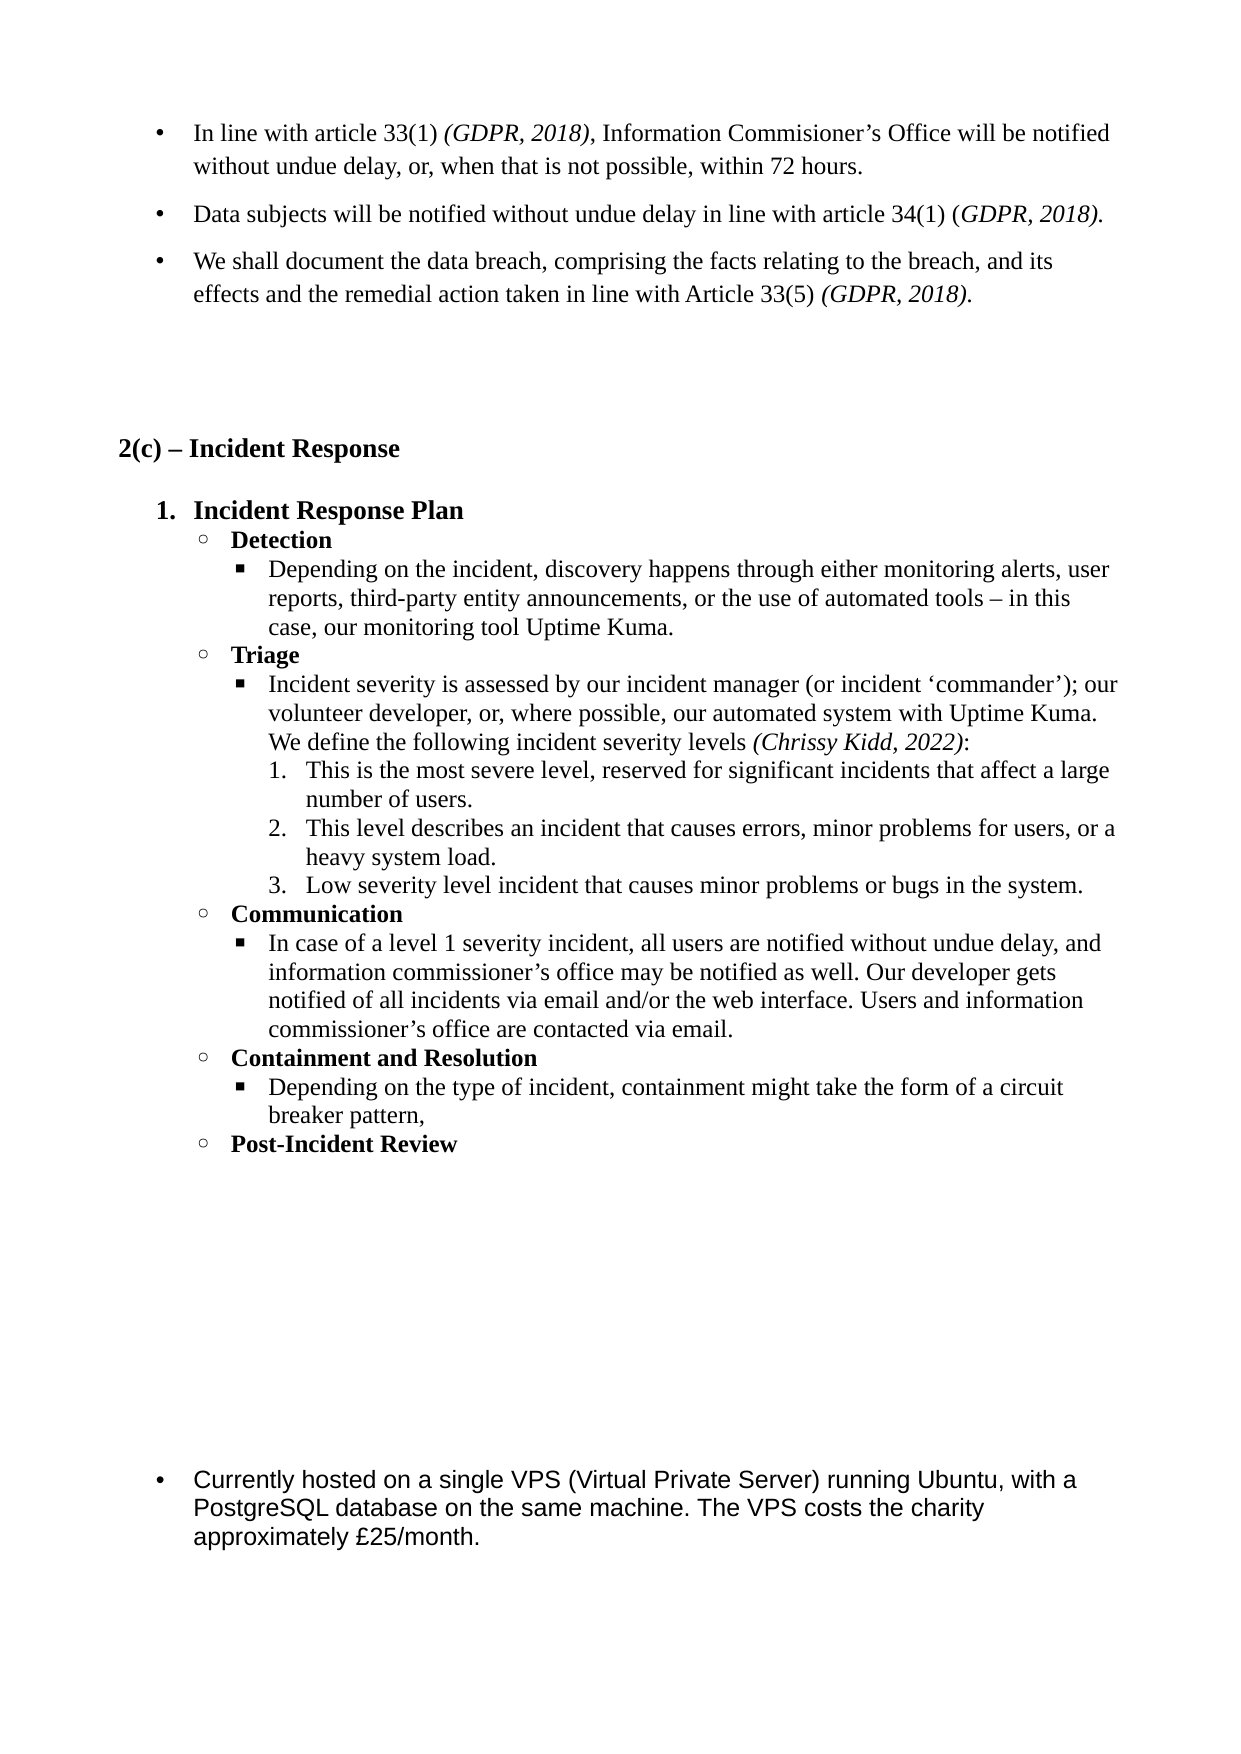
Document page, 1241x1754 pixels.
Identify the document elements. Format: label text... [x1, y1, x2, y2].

list Triage [193, 641, 1122, 669]
list Incident Response Plan [156, 494, 1122, 526]
list Currently hosted on a single VPS (Virtual Private Server) running Ubuntu, with a PostgreSQL database on the same machine. The VPS costs the charity approximately £25/month. [156, 1465, 1122, 1551]
list Post-Incident Review [193, 1129, 1122, 1158]
list Detection [193, 526, 1122, 554]
list In case of a level 1 severity incident, all users are notified without undue delay, and information commissioner’s office may be notified as well. Our developer gets notified of all incidents via email and/or the web interface. Users and information commissioner’s office are contacted via email. [231, 928, 1122, 1043]
list We shall document the data breach, comprising the facts relating to the breach, and its effects and the remedial action taken in line with Article 33(5) (GDPR, 2018). [156, 246, 1122, 308]
list In line with article 33(1) (GDPR, 2018), Information Commisioner’s Office will be notified without undue delay, or, when that is not possible, within 72 hours. [156, 118, 1122, 180]
list This level describes an incident that causes errors, minor problems for users, or a heavy system load. [268, 813, 1122, 871]
list Depending on the incident, discovery happens through either monitoring alerts, user reports, third-party entity announcements, or the use of automated tools – in this case, our monitoring tool Uptime Kuma. [231, 554, 1122, 641]
list Depending on the type of incident, containment might take the form of a circuit breaker pattern, [231, 1072, 1122, 1129]
list Data subjects will be notified without undue delay in line with article 34(1) (GDPR, 2018). [156, 199, 1122, 227]
list Incident severity is assessed by our incident manager (or incident ‘commander’); our volunteer developer, or, where possible, our automated system with Uptime Kuma. We define the following incident severity levels (Chrissy Kidd, 2022): [231, 669, 1122, 756]
list Communication [193, 899, 1122, 928]
list Containment and Resolution [193, 1043, 1122, 1072]
list Low severity level incident that causes minor problems or bugs in the system. [268, 871, 1122, 899]
list This is the most severe level, reserved for significant incidents that affect a large number of users. [268, 756, 1122, 813]
text 2(c) – Incident Response [118, 432, 1122, 463]
